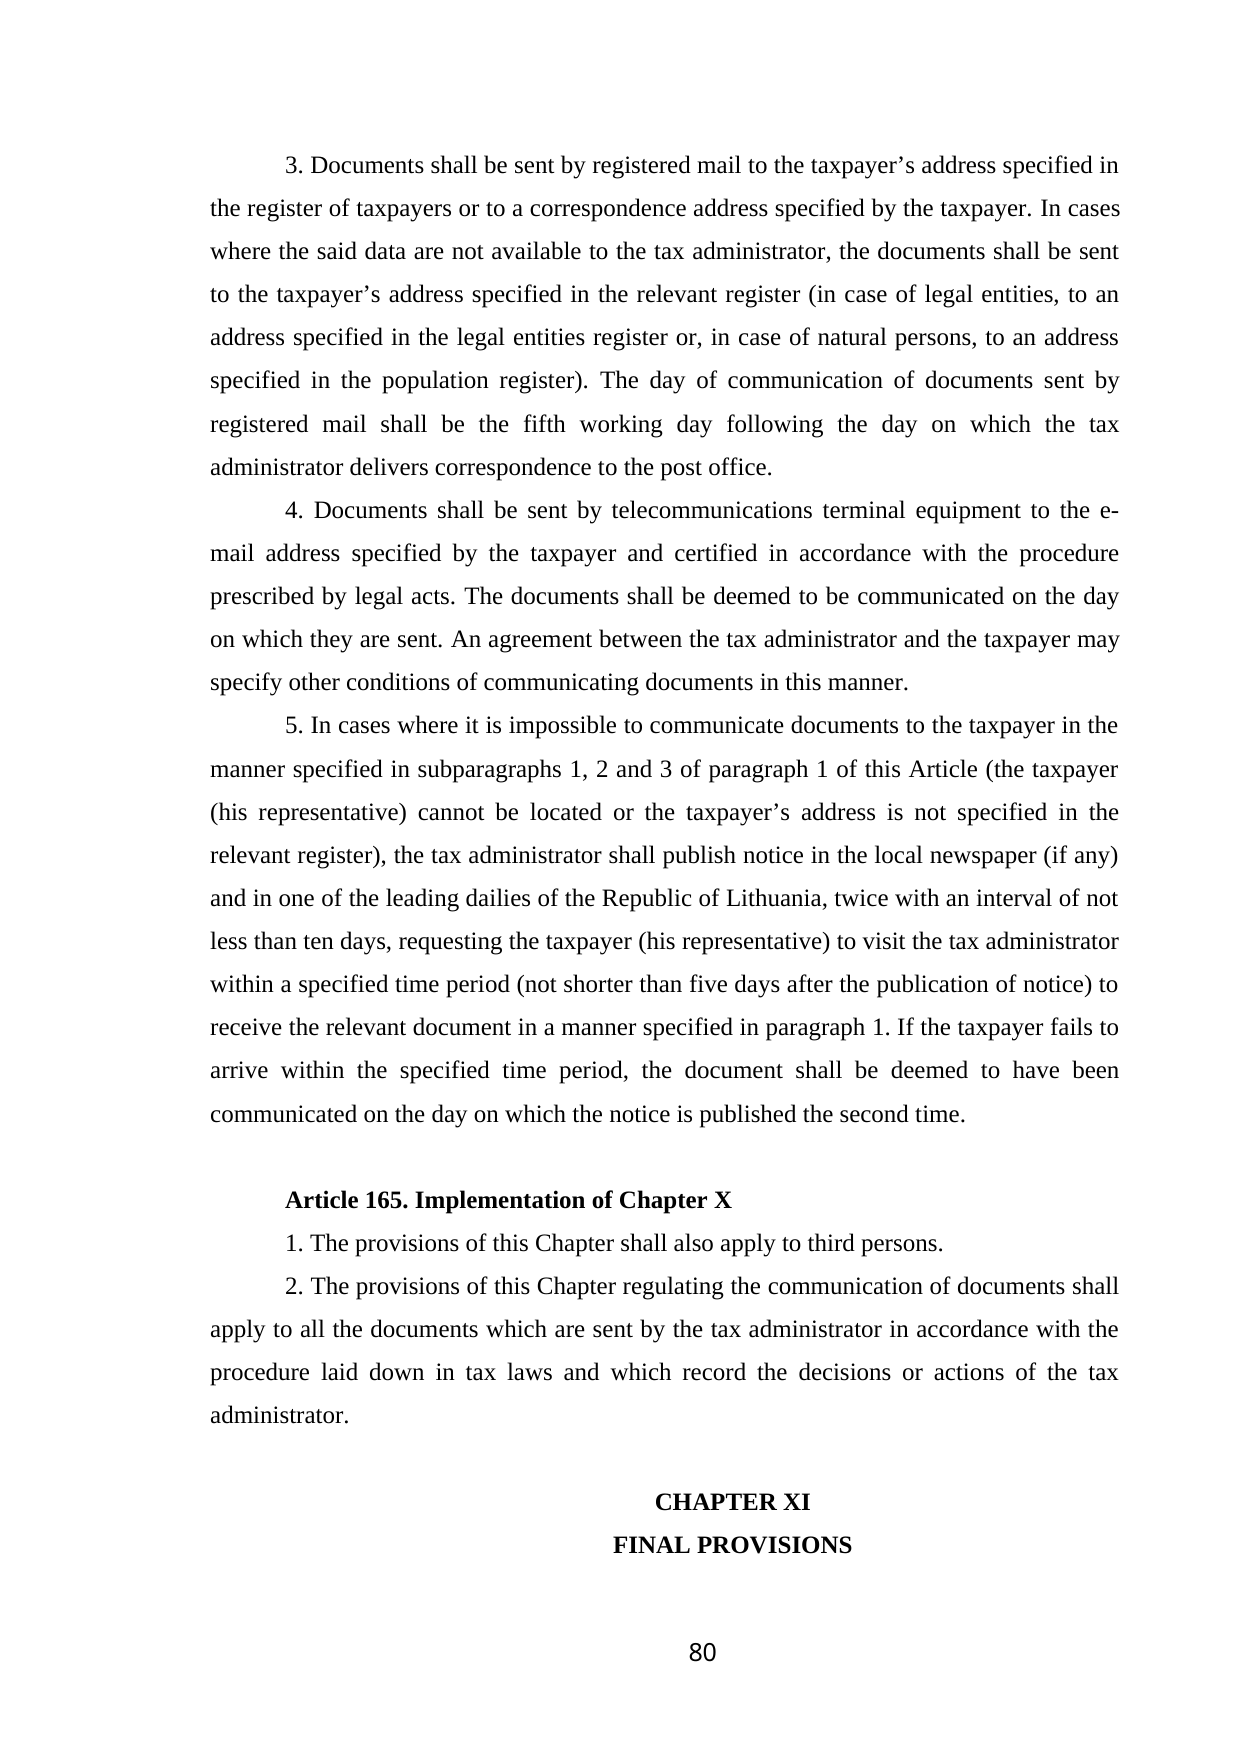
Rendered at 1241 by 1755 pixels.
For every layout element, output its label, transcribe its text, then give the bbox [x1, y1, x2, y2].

text CHAPTER XI [345, 1487, 1120, 1516]
text 1. The provisions of this Chapter shall also apply to third persons. [210, 1228, 1120, 1257]
text FINAL PROVISIONS [345, 1530, 1120, 1559]
text 5. In cases where it is impossible to communicate documents to the taxpayer in the manner specified in subparagraphs 1, 2 and 3 of paragraph 1 of this Article (the taxpayer (his representative) cannot be located or the taxpayer’s address is not specified in the relevant register), the tax administrator shall publish notice in the local newspaper (if any) and in one of the leading dailies of the Republic of Lithuania, twice with an interval of not less than ten days, requesting the taxpayer (his representative) to visit the tax administrator within a specified time period (not shorter than five days after the publication of notice) to receive the relevant document in a manner specified in paragraph 1. If the taxpayer fails to arrive within the specified time period, the document shall be deemed to have been communicated on the day on which the notice is published the second time. [210, 711, 1120, 1127]
text Article 165. Implementation of Chapter X [210, 1185, 1120, 1214]
text 3. Documents shall be sent by registered mail to the taxpayer’s address specified in the register of taxpayers or to a correspondence address specified by the taxpayer. In cases where the said data are not available to the tax administrator, the documents shall be sent to the taxpayer’s address specified in the relevant register (in case of legal entities, to an address specified in the legal entities register or, in case of natural persons, to an address specified in the population register). The day of communication of documents sent by registered mail shall be the fifth working day following the day on which the tax administrator delivers correspondence to the post office. [210, 150, 1120, 481]
text 2. The provisions of this Chapter regulating the communication of documents shall apply to all the documents which are sent by the tax administrator in accordance with the procedure laid down in tax laws and which record the decisions or actions of the tax administrator. [210, 1271, 1120, 1429]
text 4. Documents shall be sent by telecommunications terminal equipment to the e-mail address specified by the taxpayer and certified in accordance with the procedure prescribed by legal acts. The documents shall be deemed to be communicated on the day on which they are sent. An agreement between the tax administrator and the taxpayer may specify other conditions of communicating documents in this manner. [210, 495, 1120, 696]
